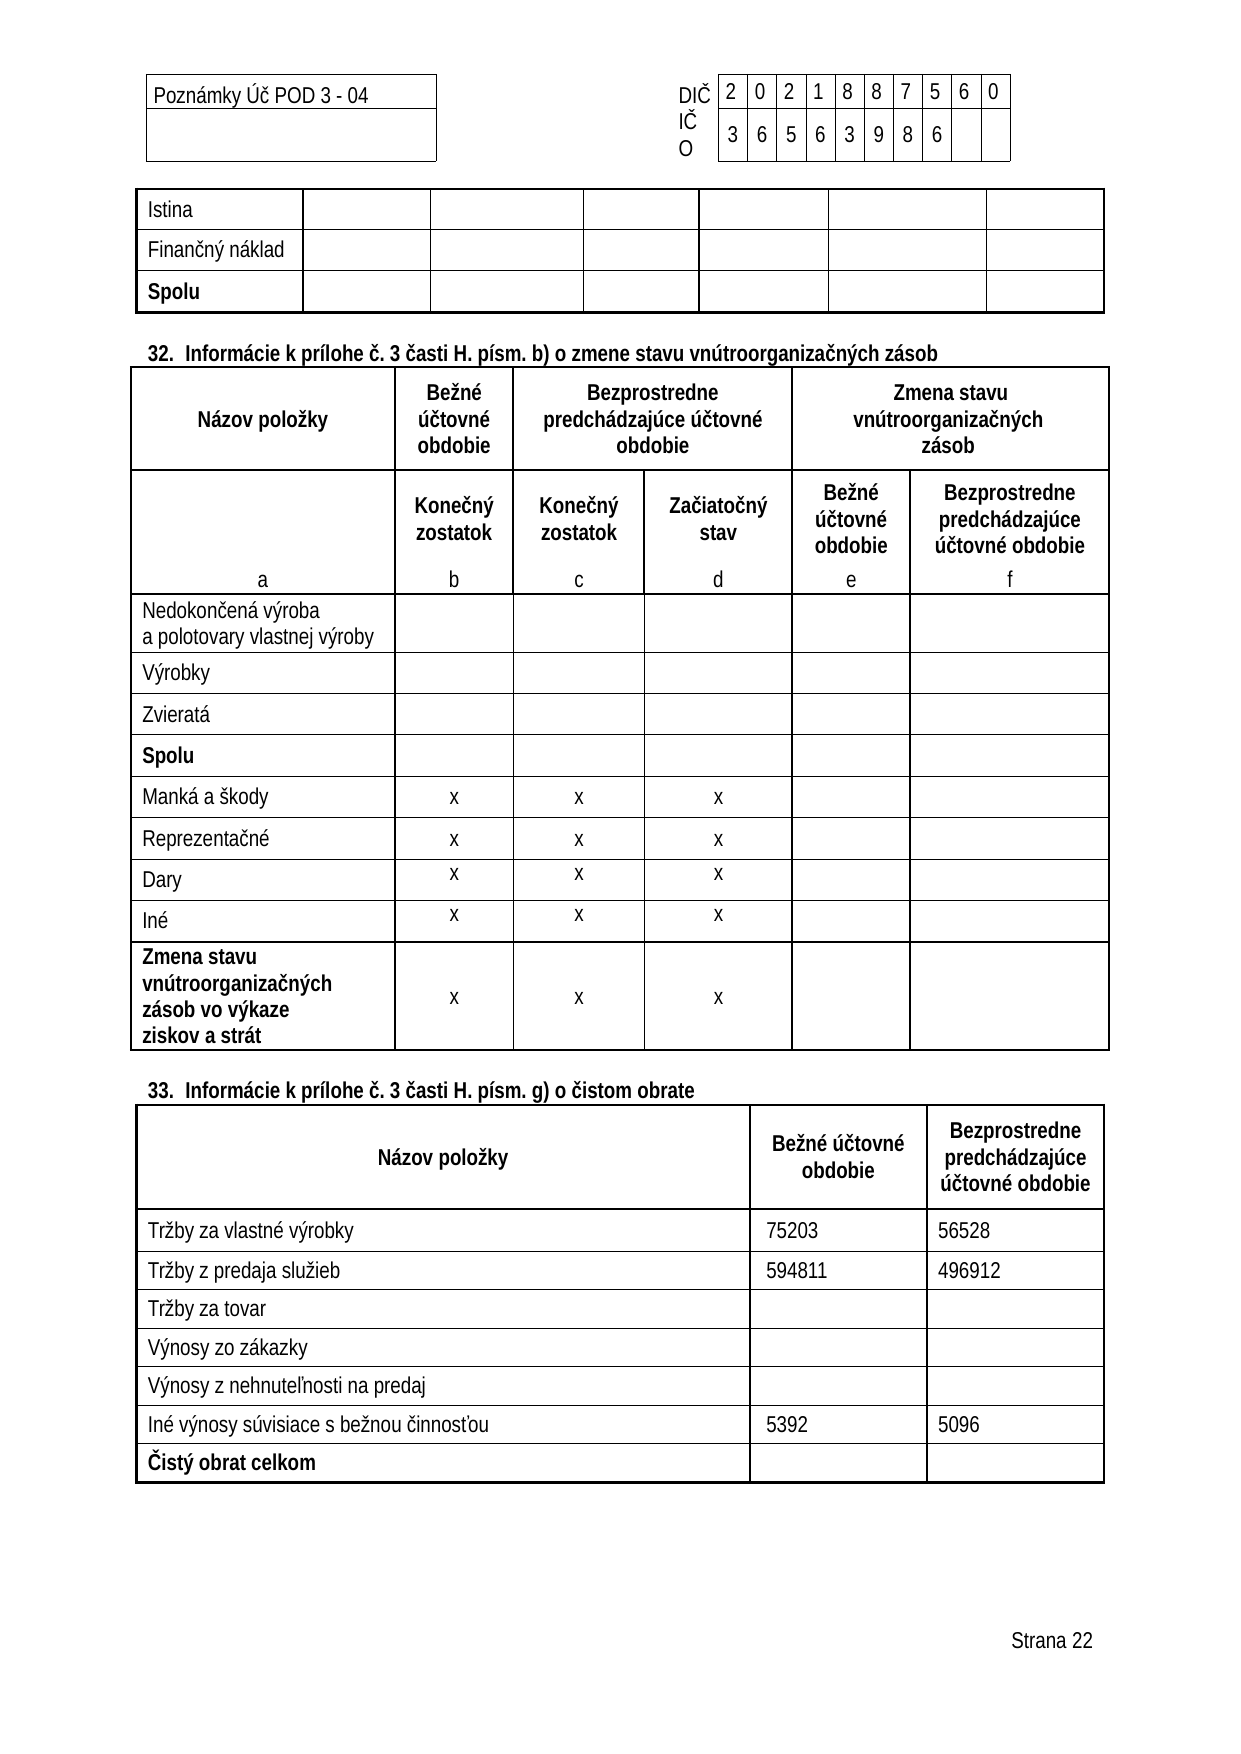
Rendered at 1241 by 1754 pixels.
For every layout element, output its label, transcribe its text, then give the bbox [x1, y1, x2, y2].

table_cell [911, 943, 1108, 1049]
table_cell [396, 735, 513, 776]
table_cell Manká a škody [132, 777, 394, 817]
table_cell Spolu [132, 735, 394, 776]
table_cell x [514, 777, 644, 817]
table_cell x [645, 860, 791, 900]
table_cell x [396, 777, 513, 817]
table_cell x [645, 818, 791, 858]
table_cell [645, 694, 791, 734]
table_cell a [132, 566, 394, 593]
table_cell [645, 595, 791, 652]
table_cell [396, 595, 513, 652]
table_cell [987, 190, 1103, 229]
table_cell [793, 595, 909, 652]
table_cell [911, 777, 1108, 817]
table_cell Nedokončená výroba a polotovary vlastnej výroby [132, 595, 394, 652]
table_cell [911, 860, 1108, 900]
table_cell Zvieratá [132, 694, 394, 734]
table_cell [911, 735, 1108, 776]
table_cell [396, 653, 513, 693]
table_cell Bezprostredne predchádzajúce účtovné obdobie [911, 471, 1108, 566]
table_cell [514, 653, 644, 693]
table_cell x [645, 777, 791, 817]
table_cell x [514, 901, 644, 941]
table_cell Reprezentačné [132, 818, 394, 858]
table_cell [793, 901, 909, 941]
table_cell Výnosy z nehnuteľnosti na predaj [138, 1367, 749, 1404]
table_cell Konečný zostatok [396, 471, 512, 566]
table_cell [645, 735, 791, 776]
table_cell [911, 901, 1108, 941]
table_header Zmena stavu vnútroorganizačných zásob [793, 368, 1108, 469]
table_header Bežné účtovné obdobie [751, 1106, 926, 1208]
table_cell [928, 1367, 1103, 1404]
table_cell [514, 694, 644, 734]
table_cell Konečný zostatok [514, 471, 643, 566]
table_cell Iné výnosy súvisiace s bežnou činnosťou [138, 1406, 749, 1443]
table_cell [793, 777, 909, 817]
table_cell [700, 230, 828, 270]
table_cell Čistý obrat celkom [138, 1444, 749, 1481]
table_cell [396, 694, 513, 734]
table_cell [829, 190, 986, 229]
table_cell [304, 190, 430, 229]
table_cell [793, 694, 909, 734]
table_cell Dary [132, 860, 394, 900]
title Informácie k prílohe č. 3 časti H. písm. g) o čistom obrate [148, 1077, 1093, 1103]
table_cell Istina [138, 190, 302, 229]
table_cell d [645, 566, 791, 593]
table_cell Zmena stavu vnútroorganizačných zásob vo výkaze ziskov a strát [132, 943, 394, 1049]
table_cell x [514, 860, 644, 900]
table_cell [751, 1290, 926, 1328]
table_cell [584, 230, 698, 270]
table_cell [304, 230, 430, 270]
table_cell Iné [132, 901, 394, 941]
table_cell b [396, 566, 512, 593]
table_header Bezprostredne predchádzajúce účtovné obdobie [928, 1106, 1103, 1208]
table_header Bezprostredne predchádzajúce účtovné obdobie [514, 368, 791, 469]
table_cell Finančný náklad [138, 230, 302, 270]
table_cell Tržby za vlastné výrobky [138, 1210, 749, 1251]
table_cell [928, 1329, 1103, 1366]
table_cell [928, 1444, 1103, 1481]
table_cell [987, 230, 1103, 270]
table_cell [700, 190, 828, 229]
table_cell [911, 694, 1108, 734]
table_cell 56528 [928, 1210, 1103, 1251]
table_cell Tržby z predaja služieb [138, 1252, 749, 1289]
table_cell [584, 190, 698, 229]
table_cell Spolu [138, 271, 302, 311]
table_cell [132, 471, 394, 566]
table_cell [911, 653, 1108, 693]
table_cell x [396, 943, 513, 1049]
table_cell Výrobky [132, 653, 394, 693]
table_cell x [396, 860, 513, 900]
table_cell Výnosy zo zákazky [138, 1329, 749, 1366]
table_cell [514, 735, 644, 776]
table_cell x [514, 943, 644, 1049]
table_cell x [396, 901, 513, 941]
table_cell x [645, 943, 791, 1049]
table_cell x [645, 901, 791, 941]
table_cell [793, 653, 909, 693]
table_cell [431, 190, 583, 229]
table_header Bežné účtovné obdobie [396, 368, 512, 469]
table_cell [431, 230, 583, 270]
table_cell [911, 818, 1108, 858]
table_cell [304, 271, 430, 311]
table_cell [751, 1367, 926, 1404]
table_cell [829, 230, 986, 270]
table_cell [911, 595, 1108, 652]
table_cell [793, 943, 909, 1049]
table_cell [431, 271, 583, 311]
table_cell [793, 818, 909, 858]
table_cell x [514, 818, 644, 858]
table_cell [514, 595, 644, 652]
table_cell [751, 1329, 926, 1366]
table_cell [928, 1290, 1103, 1328]
table_cell 75203 [751, 1210, 926, 1251]
table_cell [584, 271, 698, 311]
title Informácie k prílohe č. 3 časti H. písm. b) o zmene stavu vnútroorganizačných zásob [148, 340, 1093, 366]
table_cell c [514, 566, 643, 593]
table_cell 5096 [928, 1406, 1103, 1443]
table_cell [987, 271, 1103, 311]
table_cell [751, 1444, 926, 1481]
table_cell 594811 [751, 1252, 926, 1289]
table_cell [793, 735, 909, 776]
table_cell f [911, 566, 1108, 593]
table_cell [793, 860, 909, 900]
table_cell Tržby za tovar [138, 1290, 749, 1328]
table_cell [700, 271, 828, 311]
table_cell x [396, 818, 513, 858]
table_cell e [793, 566, 909, 593]
table_cell Bežné účtovné obdobie [793, 471, 909, 566]
table_header Názov položky [138, 1106, 749, 1208]
table_cell [645, 653, 791, 693]
table_cell Začiatočný stav [645, 471, 791, 566]
table_cell [829, 271, 986, 311]
table_cell 496912 [928, 1252, 1103, 1289]
table_cell 5392 [751, 1406, 926, 1443]
table_header Názov položky [132, 368, 394, 469]
